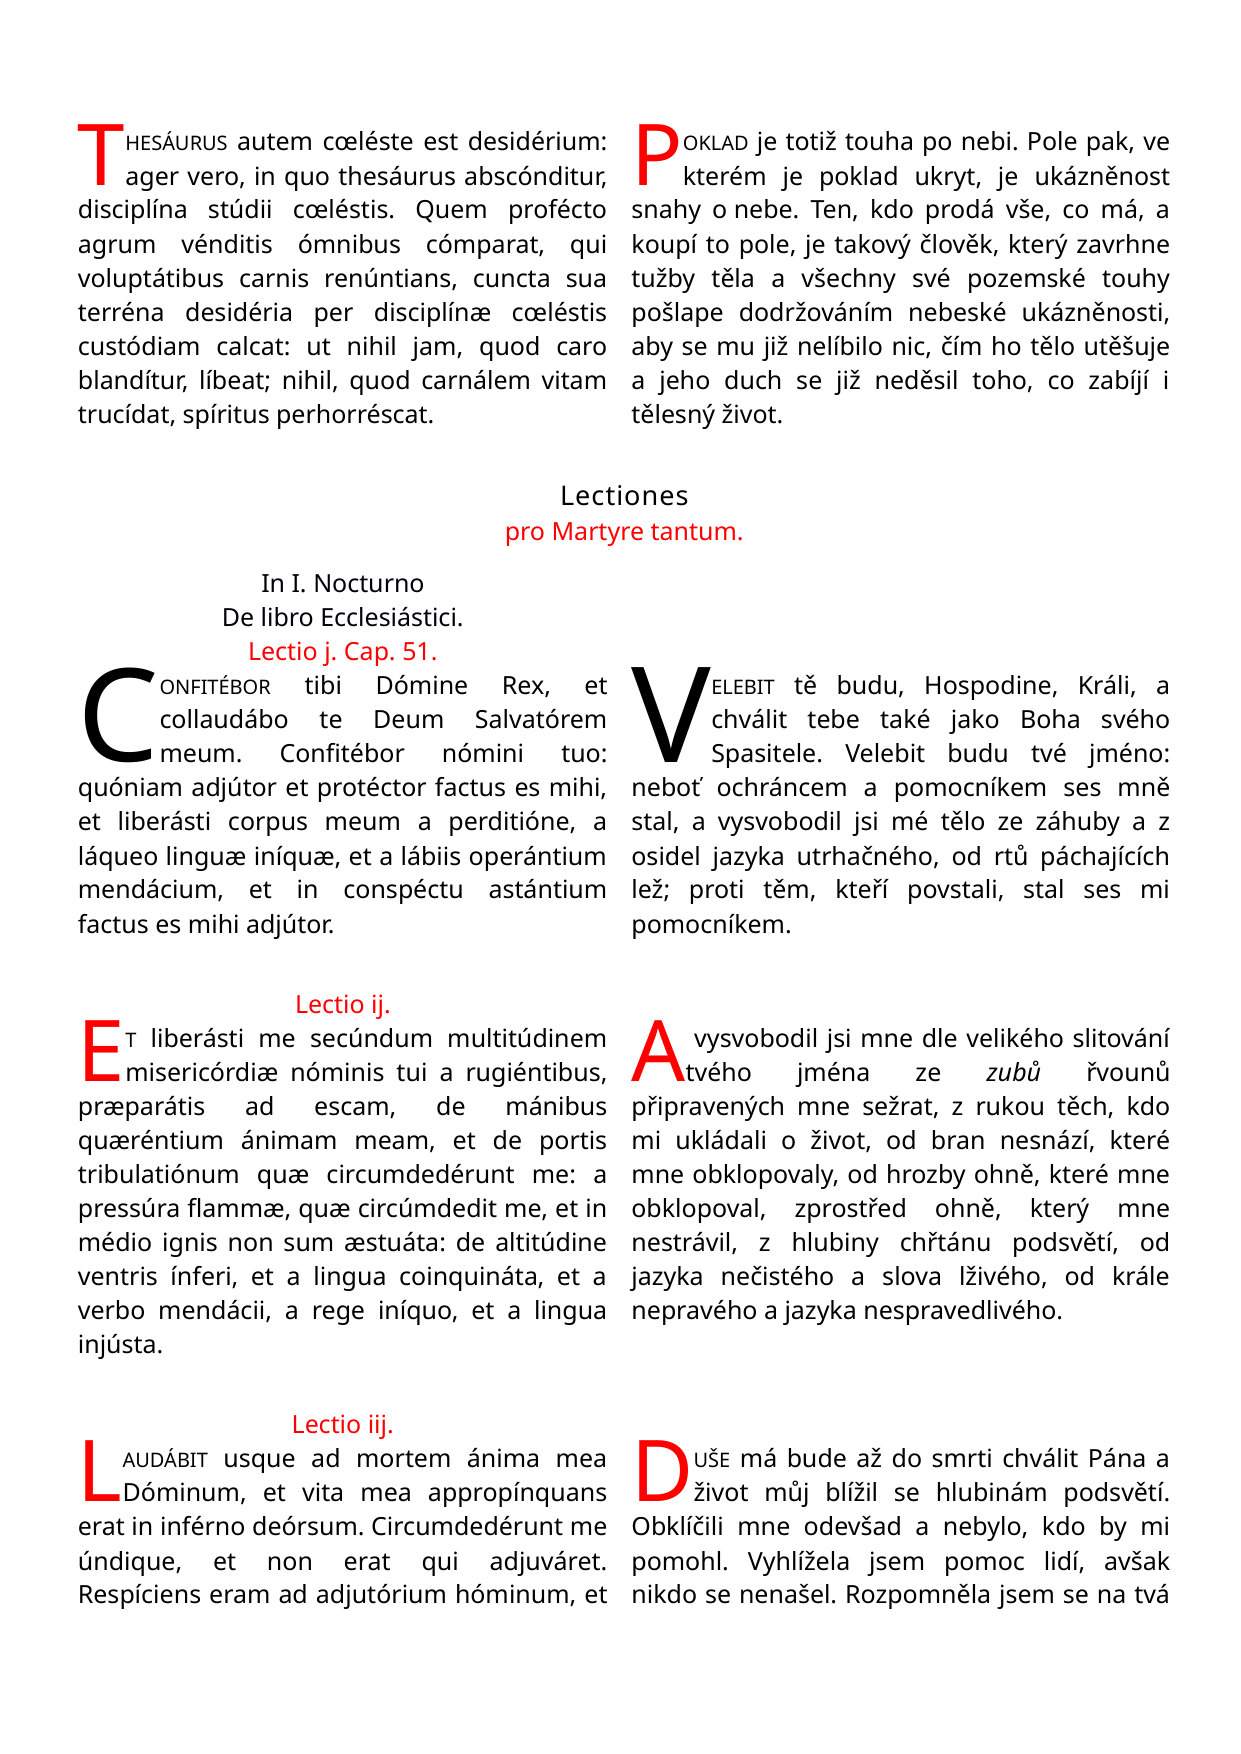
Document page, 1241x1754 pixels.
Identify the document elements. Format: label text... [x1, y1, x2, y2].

table_cell Duše má bude až do smrti chválit Pána a život můj blížil se hlubinám podsvětí. Obklíčili mne odevšad a nebylo, kdo by mi pomohl. Vyhlížela jsem pomoc lidí, avšak nikdo se nenašel. Rozpomněla jsem se na tvá [619, 1401, 1182, 1617]
table_cell A vysvobodil jsi mne dle velikého slitování tvého jména ze zubů řvounů připravených mne sežrat, z rukou těch, kdo mi ukládali o život, od bran nesnází, které mne obklopovaly, od hrozby ohně, které mne obklopoval, zprostřed ohně, který mne nestrávil, z hlubiny chřtánu podsvětí, od jazyka nečistého a slova lživého, od krále nepravého a jazyka nespravedlivého. [619, 980, 1182, 1401]
table_cell Velebit tě budu, Hospodine, Králi, a chválit tebe také jako Boha svého Spasitele. Velebit budu tvé jméno: neboť ochráncem a pomocníkem ses mně stal, a vysvobodil jsi mé tělo ze záhuby a z osidel jazyka utrhačného, od rtů páchajících lež; proti těm, kteří povstali, stal ses mi pomocníkem. [619, 560, 1182, 980]
table_cell In I. Nocturno De libro Ecclesiástici. Lectio j. Cap. 51. Confitébor tibi Dómine Rex, et collaudábo te Deum Salvatórem meum. Confitébor nómini tuo: quóniam adjútor et protéctor factus es mihi, et liberásti corpus meum a perditióne, a láqueo linguæ iníquæ, et a lábiis operántium mendácium, et in conspéctu astántium factus es mihi adjútor. [66, 560, 619, 980]
table_cell Lectio ij. Et liberásti me secúndum multitúdinem misericórdiæ nóminis tui a rugiéntibus, præparátis ad escam, de mánibus quæréntium ánimam meam, et de portis tribulatiónum quæ circumdedérunt me: a pressúra flammæ, quæ circúmdedit me, et in médio ignis non sum æstuáta: de altitúdine ventris ínferi‚ et a lingua coinquináta‚ et a verbo mendácii, a rege iníquo‚ et a lingua injústa. [66, 980, 619, 1401]
table_cell Lectiones pro Martyre tantum. [66, 471, 1182, 560]
table_cell Thesáurus autem cœléste est desidérium: ager vero, in quo thesáurus abscónditur, disciplína stúdii cœléstis. Quem profécto agrum vénditis ómnibus cómparat‚ qui voluptátibus carnis renúntians, cuncta sua terréna desidéria per disciplínæ cœléstis custódiam calcat: ut nihil jam, quod caro blandítur, líbeat; nihil, quod carnálem vitam trucídat, spíritus perhorréscat. [66, 118, 619, 471]
table_cell Poklad je totiž touha po nebi. Pole pak, ve kterém je poklad ukryt, je ukázněnost snahy o nebe. Ten, kdo prodá vše, co má, a koupí to pole, je takový člověk, který zavrhne tužby těla a všechny své pozemské touhy pošlape dodržováním nebeské ukázněnosti, aby se mu již nelíbilo nic, čím ho tělo utěšuje a jeho duch se již neděsil toho, co zabíjí i tělesný život. [619, 118, 1182, 471]
table_cell Lectio iij. Laudábit usque ad mortem ánima mea Dóminum, et vita mea appropínquans erat in inférno deórsum. Circumdedérunt me úndique, et non erat qui adjuváret. Respíciens eram ad adjutórium hóminum, et [66, 1401, 619, 1617]
